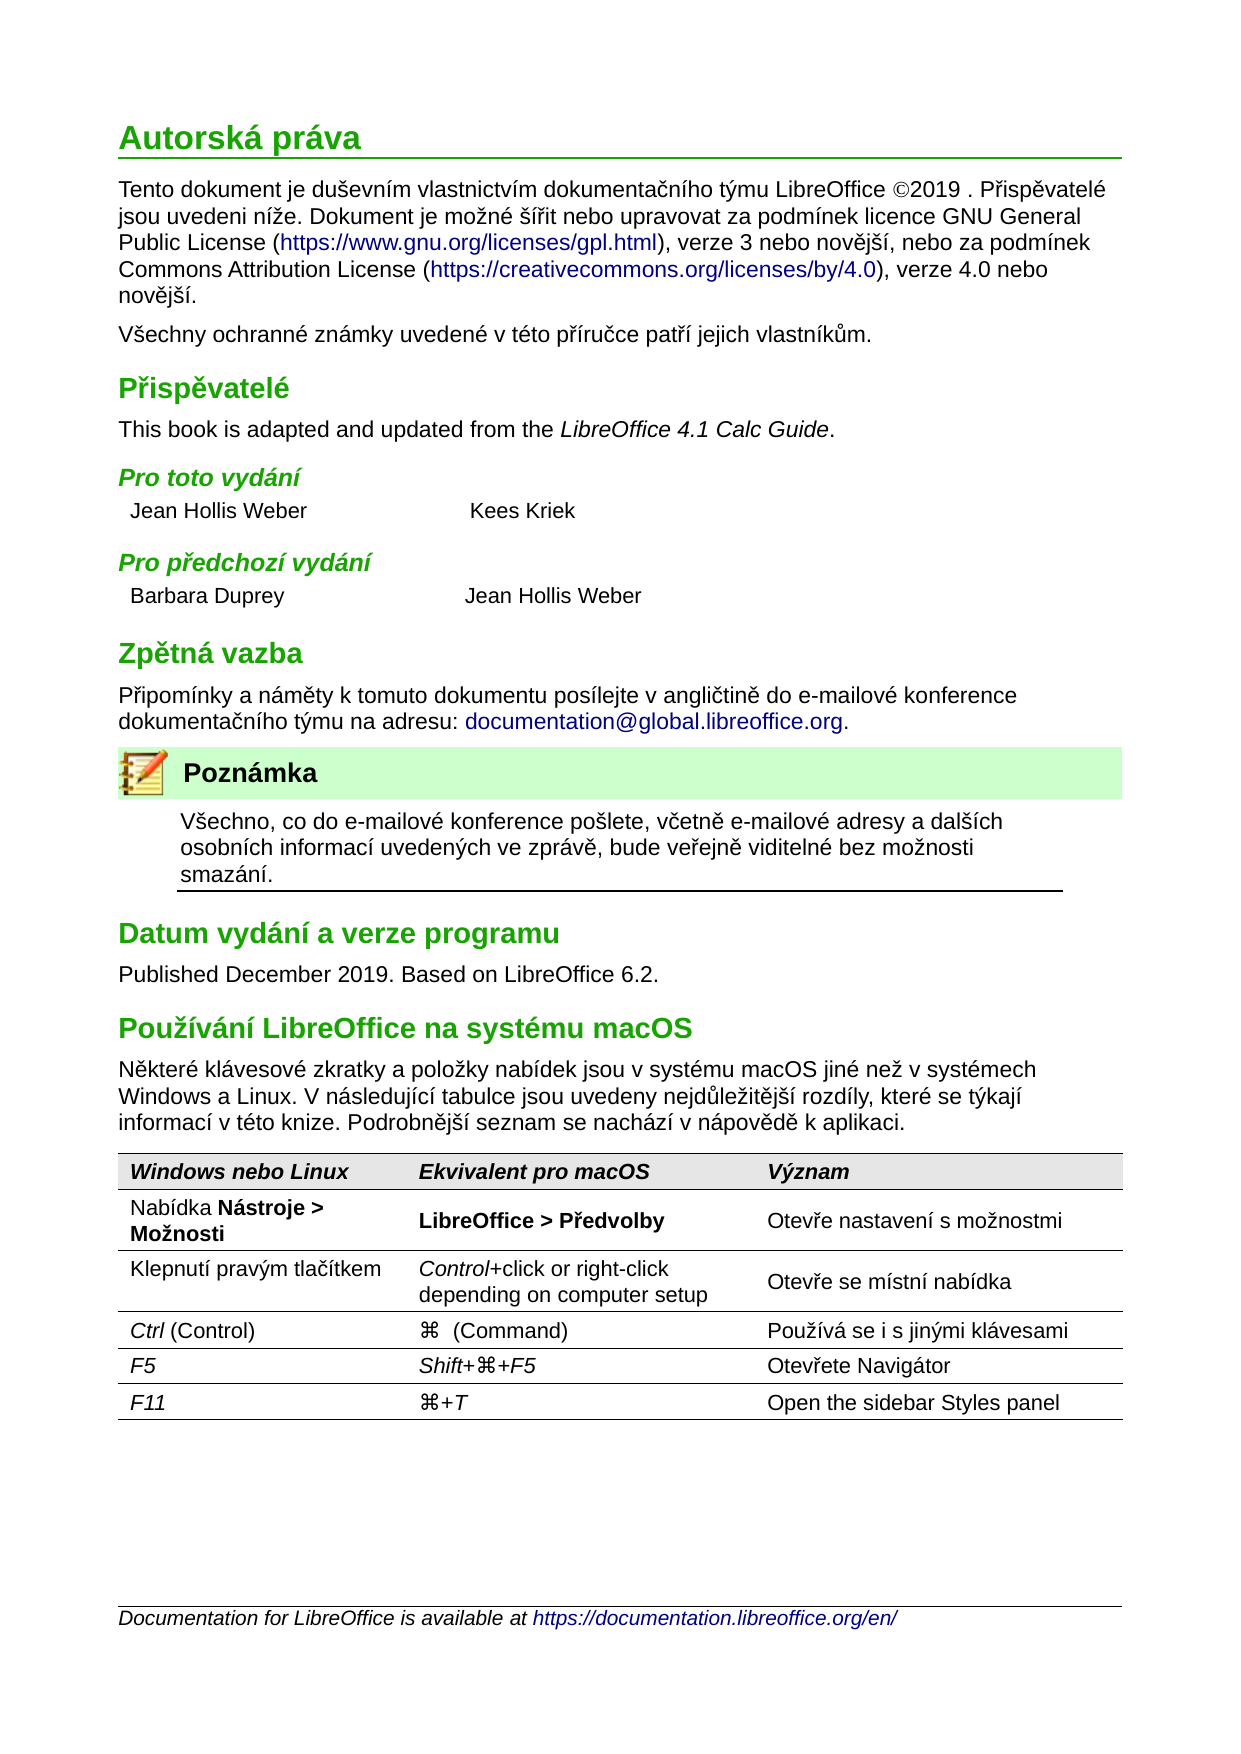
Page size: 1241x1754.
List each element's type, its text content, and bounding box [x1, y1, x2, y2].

subtitle Používání LibreOffice na systému macOS [118, 1011, 1122, 1045]
table_header Ekvivalent pro macOS [407, 1154, 755, 1189]
picture [119, 748, 170, 799]
subtitle Zpětná vazba [118, 636, 1122, 670]
text Připomínky a náměty k tomuto dokumentu posílejte v angličtině do e-mailové konference dokumentačního týmu na adresu: documentation@global.libreoffice.org. [118, 682, 1122, 734]
text Některé klávesové zkratky a položky nabídek jsou v systému macOS jiné než v systémech Windows a Linux. V následující tabulce jsou uvedeny nejdůležitější rozdíly, které se týkají informací v této knize. Podrobnější seznam se nachází v nápovědě k aplikaci. [118, 1056, 1122, 1136]
subtitle Datum vydání a verze programu [118, 916, 1122, 949]
table_cell Shift+⌘+F5 [407, 1349, 755, 1383]
table_cell Otevřete Navigátor [755, 1349, 1123, 1383]
text Všechny ochranné známky uvedené v této příručce patří jejich vlastníkům. [118, 321, 1122, 347]
table_cell LibreOffice > Předvolby [407, 1190, 755, 1250]
table_header [789, 498, 1122, 528]
table_cell Ctrl (Control) [118, 1312, 407, 1347]
subtitle Poznámka [118, 747, 1122, 799]
subtitle Autorská práva [118, 118, 1122, 157]
table_cell ⌘ (Command) [407, 1312, 755, 1347]
table_cell Používá se i s jinými klávesami [755, 1312, 1123, 1347]
table_cell Nabídka Nástroje > Možnosti [118, 1190, 407, 1250]
table_header Jean Hollis Weber [453, 583, 787, 613]
text Všechno, co do e-mailové konference pošlete, včetně e-mailové adresy a dalších osobních informací uvedených ve zprávě, bude veřejně viditelné bez možnosti smazání. [177, 805, 1063, 890]
table_cell ⌘+T [407, 1384, 755, 1419]
table_cell F5 [118, 1349, 407, 1383]
table_header Barbara Duprey [118, 583, 453, 613]
table_cell F11 [118, 1384, 407, 1419]
text Tento dokument je duševním vlastnictvím dokumentačního týmu LibreOffice ©2019 . Přispěvatelé jsou uvedeni níže. Dokument je možné šířit nebo upravovat za podmínek licence GNU General Public License (https://www.gnu.org/licenses/gpl.html), verze 3 nebo novější, nebo za podmínek Commons Attribution License (https://creativecommons.org/licenses/by/4.0), verze 4.0 nebo novější. [118, 176, 1122, 308]
table_header [788, 583, 1122, 613]
subtitle Přispěvatelé [118, 371, 1122, 404]
table_cell Control+click or right-click depending on computer setup [407, 1251, 755, 1311]
text This book is adapted and updated from the LibreOffice 4.1 Calc Guide. [118, 416, 1122, 442]
table_header Význam [755, 1154, 1123, 1189]
table_header Windows nebo Linux [118, 1154, 407, 1189]
table_header Jean Hollis Weber [118, 498, 458, 528]
table_cell Klepnutí pravým tlačítkem [118, 1251, 407, 1311]
subtitle Pro toto vydání [118, 463, 1122, 492]
text Published December 2019. Based on LibreOffice 6.2. [118, 961, 1122, 987]
table_cell Otevře se místní nabídka [755, 1251, 1123, 1311]
subtitle Pro předchozí vydání [118, 548, 1122, 577]
table_cell Open the sidebar Styles panel [755, 1384, 1123, 1419]
table_cell Otevře nastavení s možnostmi [755, 1190, 1123, 1250]
table_header Kees Kriek [458, 498, 789, 528]
